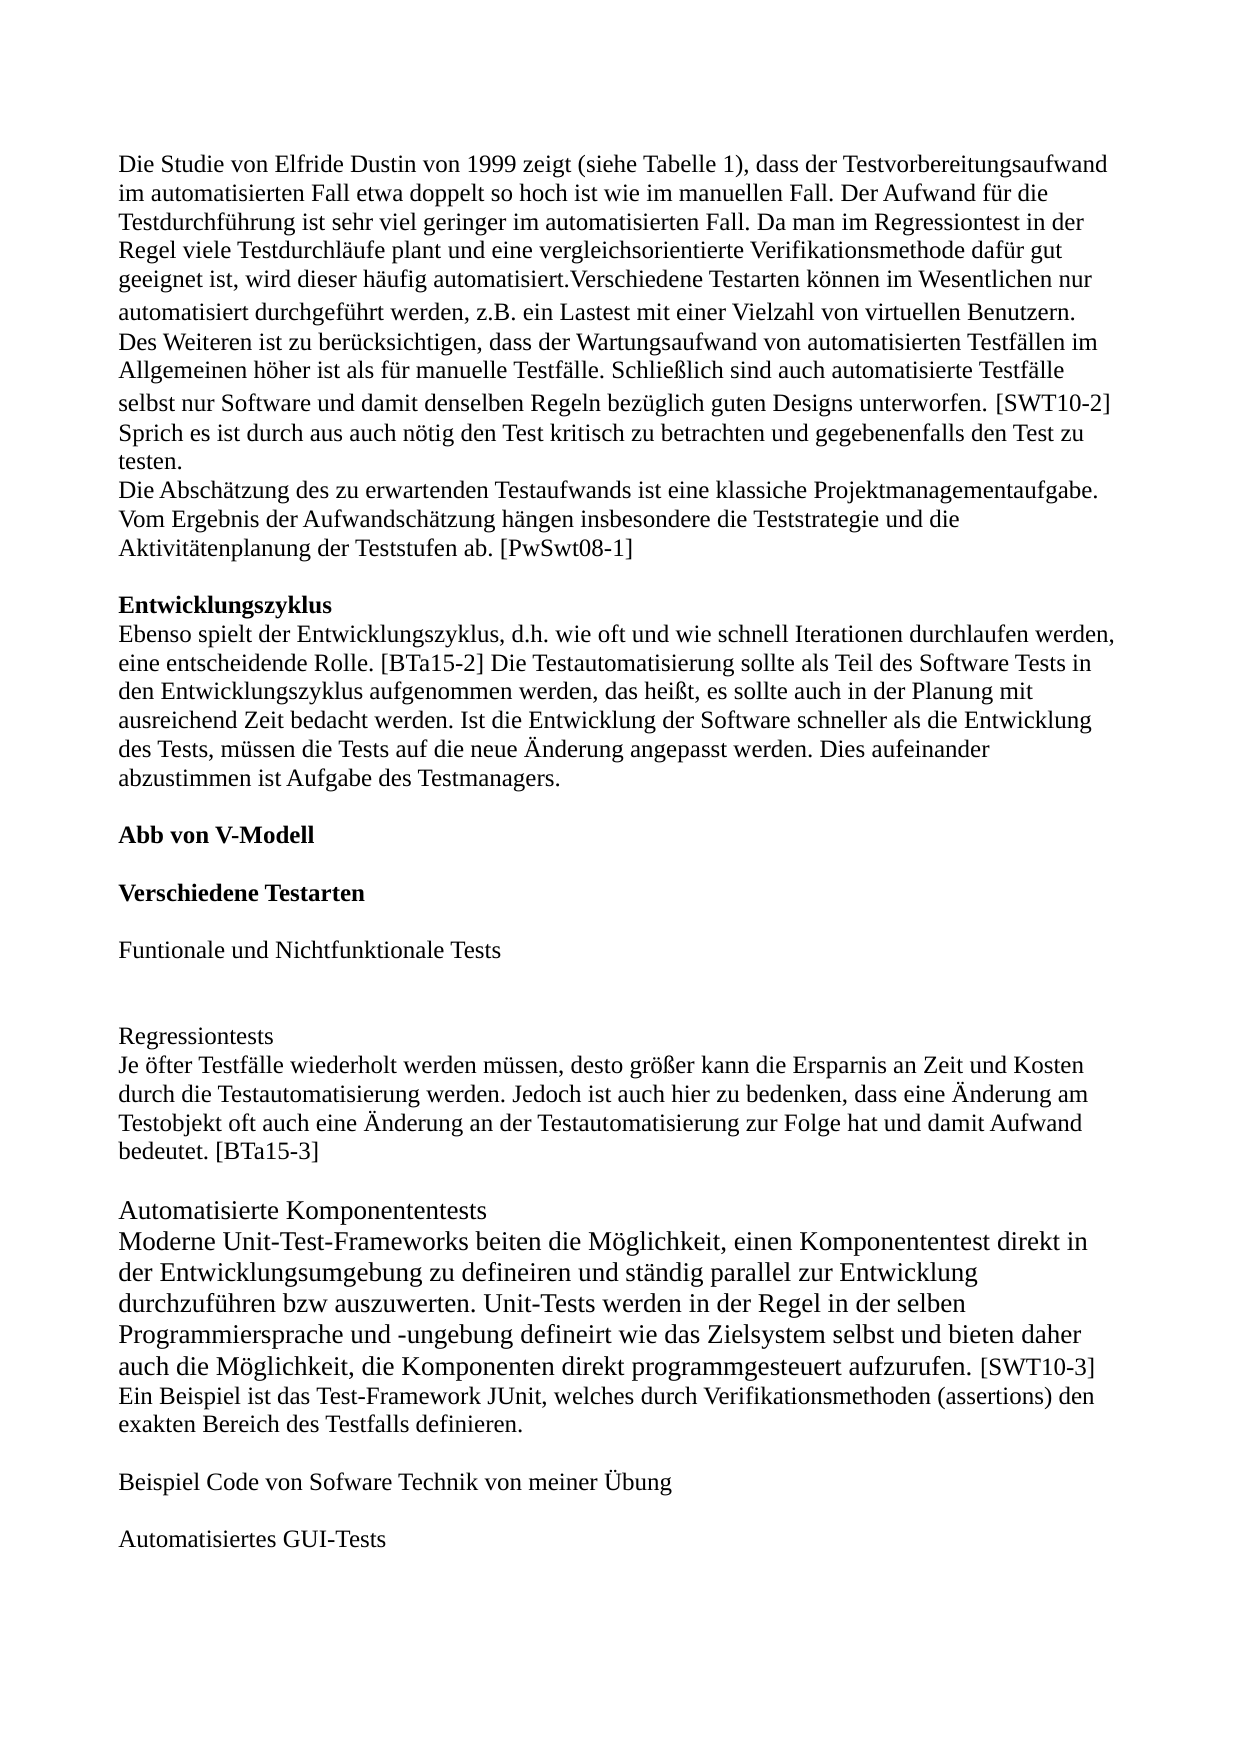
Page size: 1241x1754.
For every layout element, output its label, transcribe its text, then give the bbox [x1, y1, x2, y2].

text Funtionale und Nichtfunktionale Tests [118, 935, 1122, 964]
text Automatisiertes GUI-Tests [118, 1524, 1122, 1553]
text Regressiontests [118, 1021, 1122, 1050]
text Automatisierte Komponententests [118, 1194, 1122, 1225]
text Verschiedene Testarten [118, 878, 1122, 906]
text Moderne Unit-Test-Frameworks beiten die Möglichkeit, einen Komponententest direkt in der Entwicklungsumgebung zu defineiren und ständig parallel zur Entwicklung durchzuführen bzw auszuwerten. Unit-Tests werden in der Regel in der selben Programmiersprache und -ungebung defineirt wie das Zielsystem selbst und bieten daher auch die Möglichkeit, die Komponenten direkt programmgesteuert aufzurufen. [SWT10-3] [118, 1225, 1122, 1381]
text Die Studie von Elfride Dustin von 1999 zeigt (siehe Tabelle 1), dass der Testvorbereitungsaufwand im automatisierten Fall etwa doppelt so hoch ist wie im manuellen Fall. Der Aufwand für die Testdurchführung ist sehr viel geringer im automatisierten Fall. Da man im Regressiontest in der Regel viele Testdurchläufe plant und eine vergleichsorientierte Verifikationsmethode dafür gut geeignet ist, wird dieser häufig automatisiert.Verschiedene Testarten können im Wesentlichen nur automatisiert durchgeführt werden, z.B. ein Lastest mit einer Vielzahl von virtuellen Benutzern. [118, 149, 1122, 327]
text Beispiel Code von Sofware Technik von meiner Übung [118, 1467, 1122, 1496]
text Entwicklungszyklus [118, 590, 1122, 619]
text Je öfter Testfälle wiederholt werden müssen, desto größer kann die Ersparnis an Zeit und Kosten durch die Testautomatisierung werden. Jedoch ist auch hier zu bedenken, dass eine Änderung am Testobjekt oft auch eine Änderung an der Testautomatisierung zur Folge hat und damit Aufwand bedeutet. [BTa15-3] [118, 1050, 1122, 1165]
text Abb von V-Modell [118, 820, 1122, 849]
text Die Abschätzung des zu erwartenden Testaufwands ist eine klassiche Projektmanagementaufgabe. Vom Ergebnis der Aufwandschätzung hängen insbesondere die Teststrategie und die Aktivitätenplanung der Teststufen ab. [PwSwt08-1] [118, 475, 1122, 561]
text Des Weiteren ist zu berücksichtigen, dass der Wartungsaufwand von automatisierten Testfällen im Allgemeinen höher ist als für manuelle Testfälle. Schließlich sind auch automatisierte Testfälle selbst nur Software und damit denselben Regeln bezüglich guten Designs unterworfen. [SWT10-2] Sprich es ist durch aus auch nötig den Test kritisch zu betrachten und gegebenenfalls den Test zu testen. [118, 327, 1122, 475]
text Ebenso spielt der Entwicklungszyklus, d.h. wie oft und wie schnell Iterationen durchlaufen werden, eine entscheidende Rolle. [BTa15-2] Die Testautomatisierung sollte als Teil des Software Tests in den Entwicklungszyklus aufgenommen werden, das heißt, es sollte auch in der Planung mit ausreichend Zeit bedacht werden. Ist die Entwicklung der Software schneller als die Entwicklung des Tests, müssen die Tests auf die neue Änderung angepasst werden. Dies aufeinander abzustimmen ist Aufgabe des Testmanagers. [118, 619, 1122, 791]
text Ein Beispiel ist das Test-Framework JUnit, welches durch Verifikationsmethoden (assertions) den exakten Bereich des Testfalls definieren. [118, 1381, 1122, 1438]
